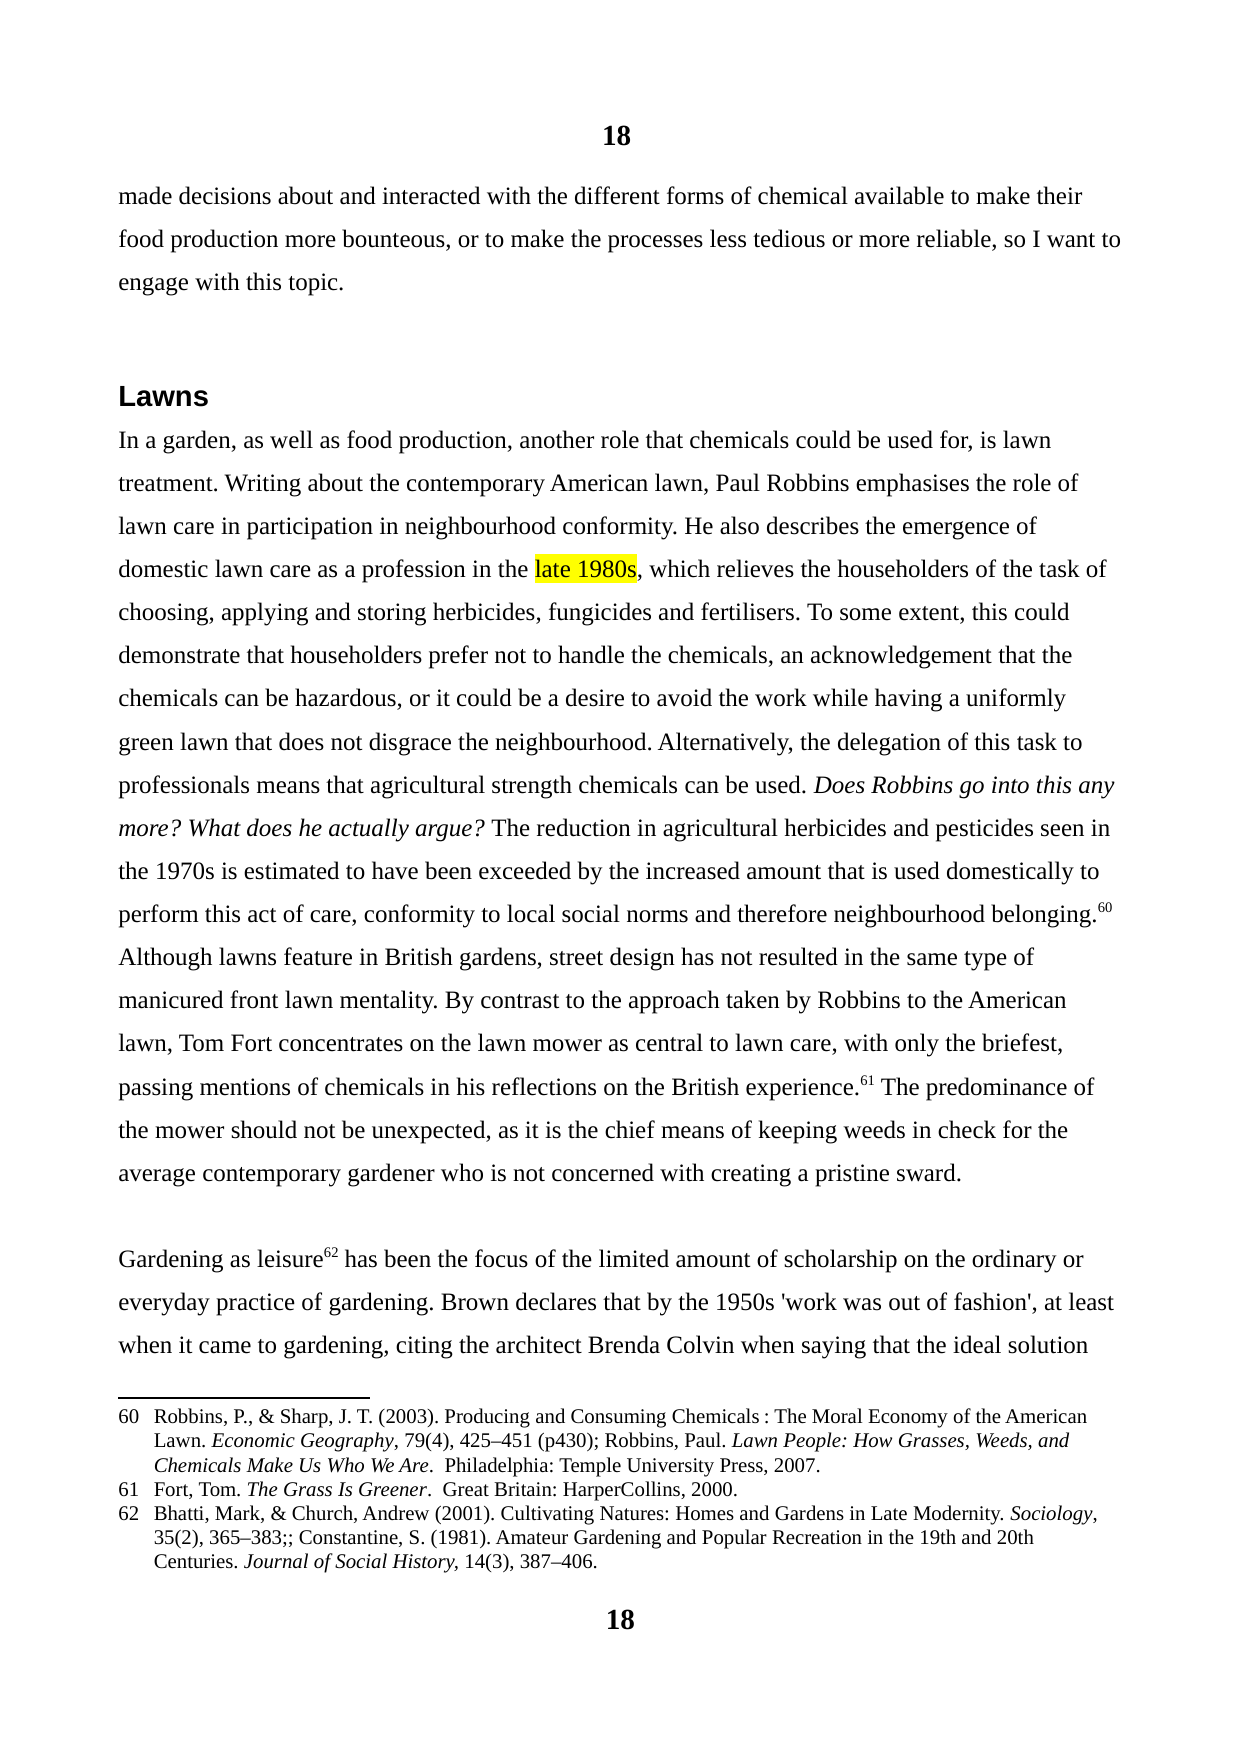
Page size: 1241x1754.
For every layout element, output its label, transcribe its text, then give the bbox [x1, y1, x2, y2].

text made decisions about and interacted with the different forms of chemical available to make their food production more bounteous, or to make the processes less tedious or more reliable, so I want to engage with this topic. [118, 181, 1122, 296]
text Gardening as leisure has been the focus of the limited amount of scholarship on the ordinary or everyday practice of gardening. Brown declares that by the 1950s 'work was out of fashion', at least when it came to gardening, citing the architect Brenda Colvin when saying that the ideal solution [118, 1244, 1122, 1359]
text Fort, Tom. The Grass Is Greener. Great Britain: HarperCollins, 2000. [118, 1477, 1122, 1501]
text Robbins, P., & Sharp, J. T. (2003). Producing and Consuming Chemicals : The Moral Economy of the American Lawn. Economic Geography, 79(4), 425–451 (p430); Robbins, Paul. Lawn People: How Grasses, Weeds, and Chemicals Make Us Who We Are. Philadelphia: Temple University Press, 2007. [118, 1404, 1122, 1477]
text Bhatti, Mark, & Church, Andrew (2001). Cultivating Natures: Homes and Gardens in Late Modernity. Sociology, 35(2), 365–383;; Constantine, S. (1981). Amateur Gardening and Popular Recreation in the 19th and 20th Centuries. Journal of Social History, 14(3), 387–406. [118, 1501, 1122, 1573]
subtitle Lawns [118, 379, 1122, 412]
text In a garden, as well as food production, another role that chemicals could be used for, is lawn treatment. Writing about the contemporary American lawn, Paul Robbins emphasises the role of lawn care in participation in neighbourhood conformity. He also describes the emergence of domestic lawn care as a profession in the late 1980s, which relieves the householders of the task of choosing, applying and storing herbicides, fungicides and fertilisers. To some extent, this could demonstrate that householders prefer not to handle the chemicals, an acknowledgement that the chemicals can be hazardous, or it could be a desire to avoid the work while having a uniformly green lawn that does not disgrace the neighbourhood. Alternatively, the delegation of this task to professionals means that agricultural strength chemicals can be used. Does Robbins go into this any more? What does he actually argue? The reduction in agricultural herbicides and pesticides seen in the 1970s is estimated to have been exceeded by the increased amount that is used domestically to perform this act of care, conformity to local social norms and therefore neighbourhood belonging. Although lawns feature in British gardens, street design has not resulted in the same type of manicured front lawn mentality. By contrast to the approach taken by Robbins to the American lawn, Tom Fort concentrates on the lawn mower as central to lawn care, with only the briefest, passing mentions of chemicals in his reflections on the British experience. The predominance of the mower should not be unexpected, as it is the chief means of keeping weeds in check for the average contemporary gardener who is not concerned with creating a pristine sward. [118, 425, 1122, 1187]
